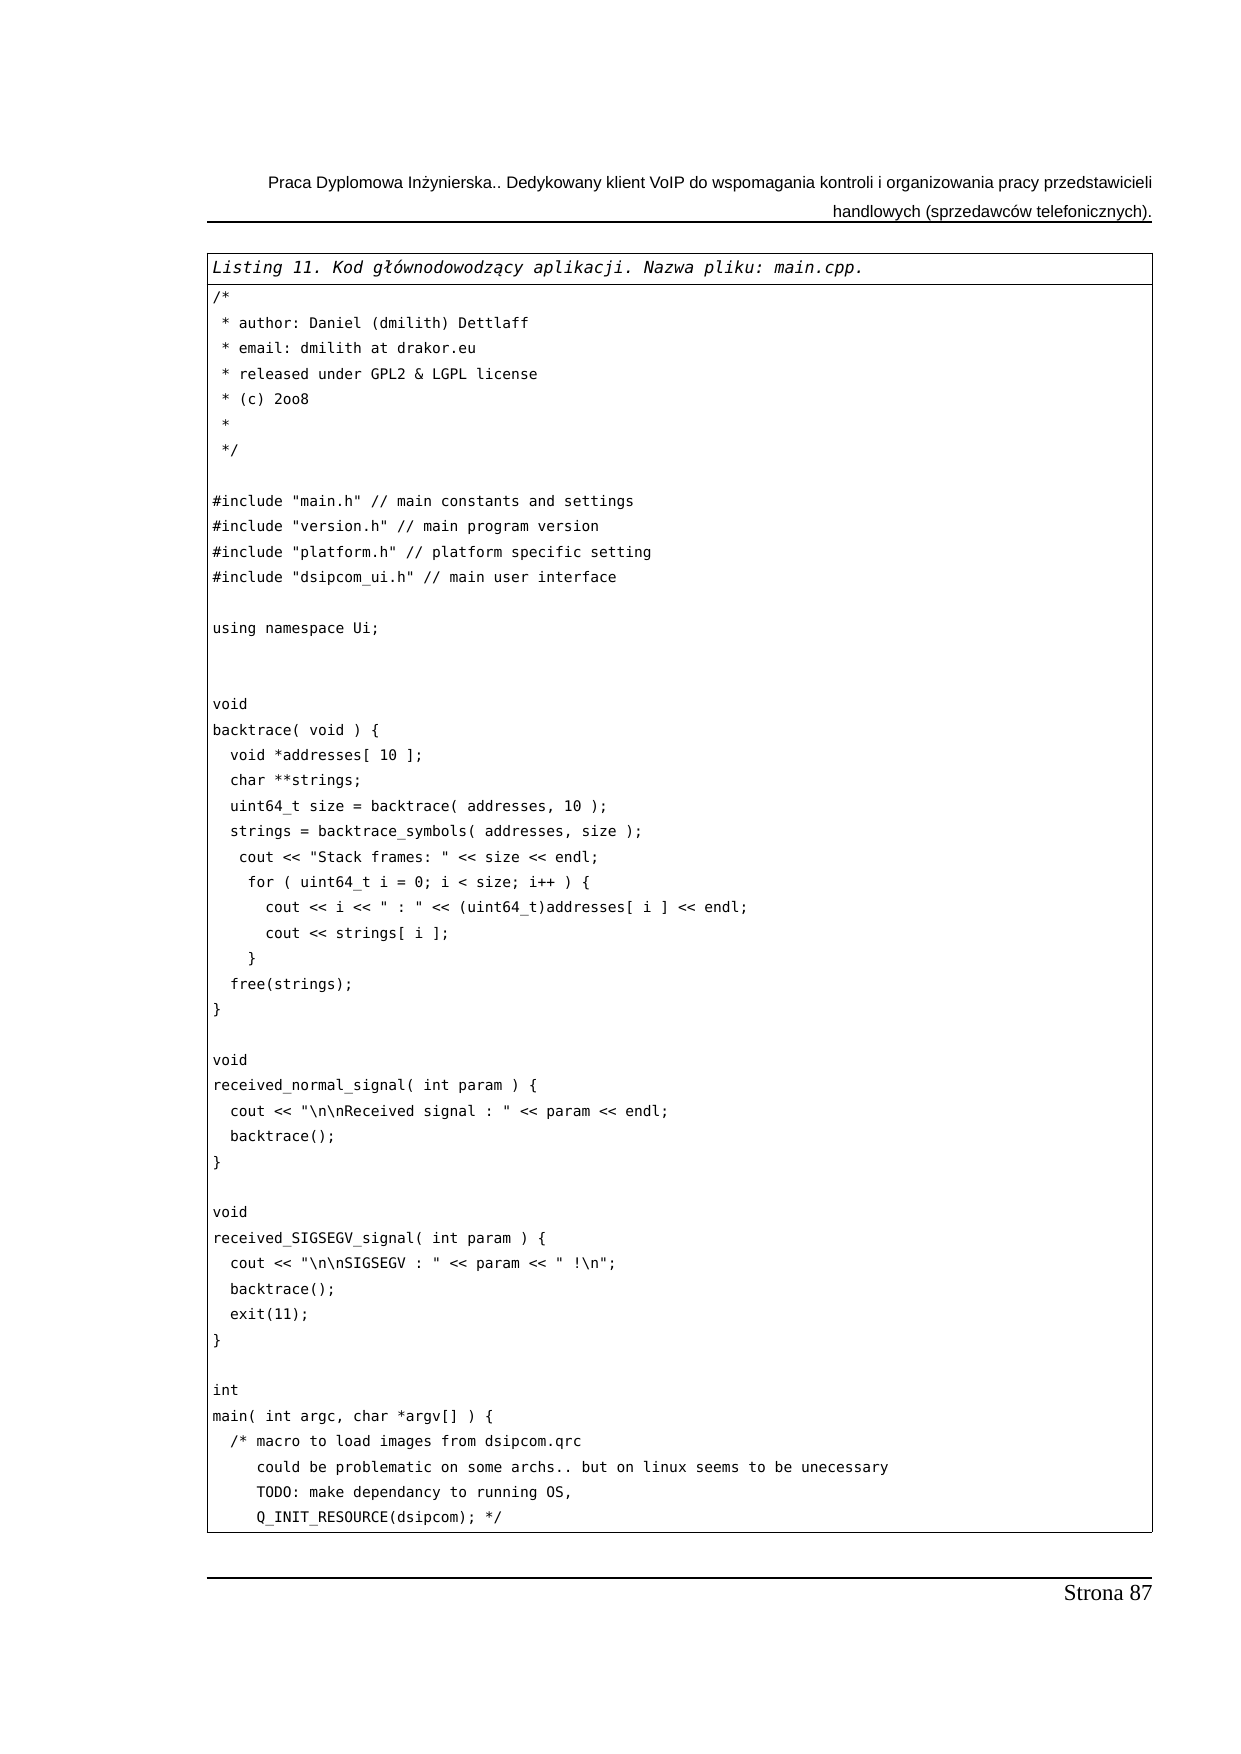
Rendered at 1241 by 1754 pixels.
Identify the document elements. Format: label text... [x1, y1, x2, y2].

table_cell /* * author: Daniel (dmilith) Dettlaff * email: dmilith at drakor.eu * released under GPL2 & LGPL license * (c) 2oo8 * */ #include "main.h" // main constants and settings #include "version.h" // main program version #include "platform.h" // platform specific setting #include "dsipcom_ui.h" // main user interface using namespace Ui; void backtrace( void ) { void *addresses[ 10 ]; char **strings; uint64_t size = backtrace( addresses, 10 ); strings = backtrace_symbols( addresses, size ); cout << "Stack frames: " << size << endl; for ( uint64_t i = 0; i < size; i++ ) { cout << i << " : " << (uint64_t)addresses[ i ] << endl; cout << strings[ i ]; } free(strings); } void received_normal_signal( int param ) { cout << "\n\nReceived signal : " << param << endl; backtrace(); } void received_SIGSEGV_signal( int param ) { cout << "\n\nSIGSEGV : " << param << " !\n"; backtrace(); exit(11); } int main( int argc, char *argv[] ) { /* macro to load images from dsipcom.qrc could be problematic on some archs.. but on linux seems to be unecessary TODO: make dependancy to running OS, Q_INIT_RESOURCE(dsipcom); */ [208, 285, 1152, 1532]
table_header Listing 11. Kod głównodowodzący aplikacji. Nazwa pliku: main.cpp. [208, 254, 1152, 283]
